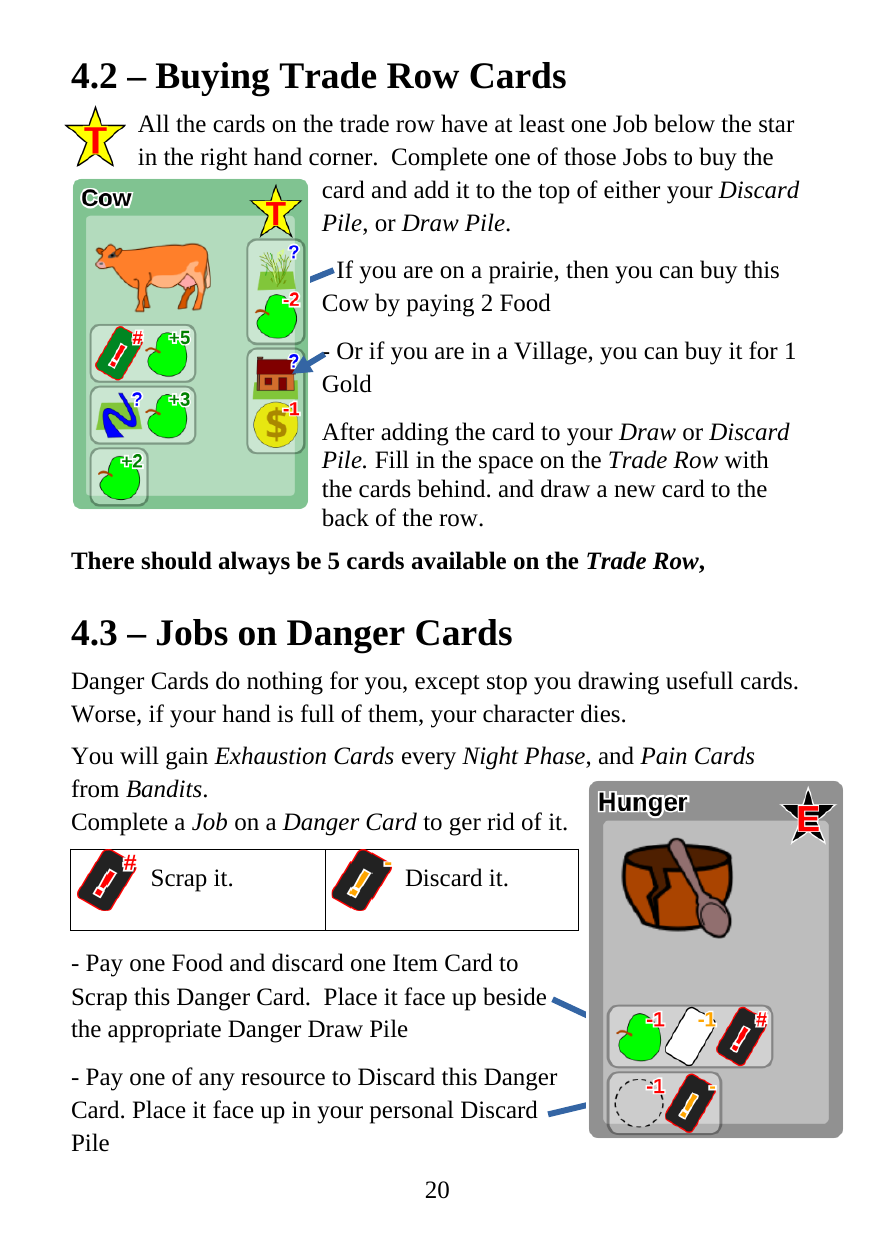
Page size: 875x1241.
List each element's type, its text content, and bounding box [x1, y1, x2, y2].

text - Pay one Food and discard one Item Card to Scrap this Danger Card. Place it face up beside the appropriate Danger Draw Pile [71, 948, 586, 1043]
subtitle 4.3 – Jobs on Danger Cards [71, 610, 803, 653]
text - Pay one of any resource to Discard this Danger Card. Place it face up in your personal Discard Pile [71, 1062, 803, 1157]
text There should always be 5 cards available on the Trade Row, [71, 546, 803, 575]
text After adding the card to your Draw or Discard Pile. Fill in the space on the Trade Row with the cards behind. and draw a new card to the back of the row. [71, 417, 803, 532]
table_header Scrap it. [71, 850, 325, 930]
text You will gain Exhaustion Cards every Night Phase, and Pain Cards from Bandits. [71, 741, 803, 802]
table_header Discard it. [326, 850, 578, 930]
picture [77, 849, 139, 911]
subtitle 4.2 – Buying Trade Row Cards [71, 53, 803, 96]
picture [64, 105, 126, 167]
picture [70, 176, 310, 511]
text - Or if you are in a Village, you can buy it for 1 Gold [310, 336, 803, 398]
picture [586, 778, 845, 1140]
text - If you are on a prairie, then you can buy this Cow by paying 2 Food [310, 255, 803, 317]
picture [331, 849, 393, 911]
text Complete a Job on a Danger Card to ger rid of it. [71, 807, 586, 836]
text All the cards on the trade row have at least one Job below the star in the right hand corner. Complete one of those Jobs to buy the card and add it to the top of either your Discard Pile, or Draw Pile. [71, 109, 803, 237]
text Danger Cards do nothing for you, except stop you drawing usefull cards. Worse, if your hand is full of them, your character dies. [71, 666, 803, 728]
